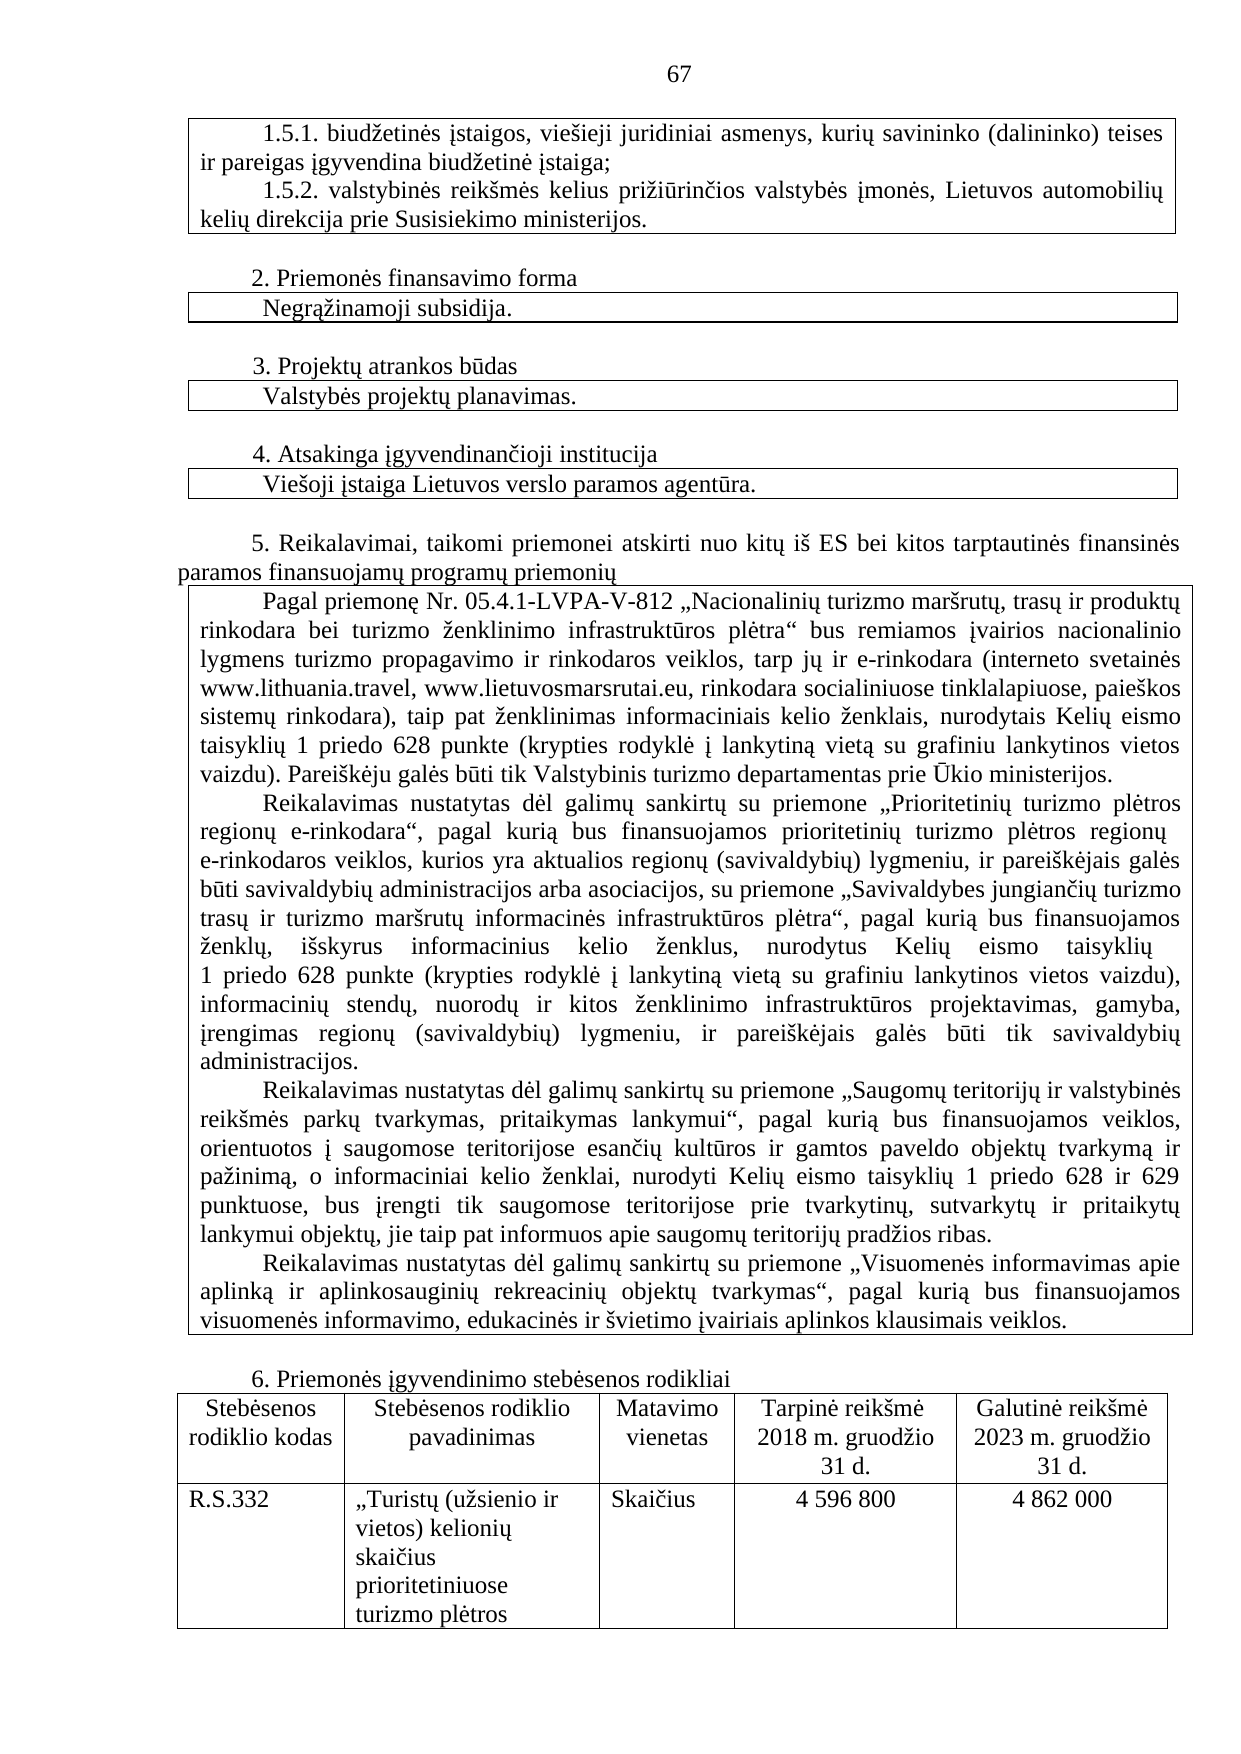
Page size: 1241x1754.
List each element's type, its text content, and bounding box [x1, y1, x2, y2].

table_header Matavimo vienetas [600, 1394, 734, 1483]
table_header Tarpinė reikšmė 2018 m. gruodžio 31 d. [735, 1394, 956, 1483]
table_cell R.S.332 [178, 1484, 344, 1628]
text 6. Priemonės įgyvendinimo stebėsenos rodikliai [177, 1364, 1181, 1392]
table_header Galutinė reikšmė 2023 m. gruodžio 31 d. [957, 1394, 1167, 1483]
table_header Pagal priemonę Nr. 05.4.1-LVPA-V-812 „Nacionalinių turizmo maršrutų, trasų ir produktų rinkodara bei turizmo ženklinimo infrastruktūros plėtra“ bus remiamos įvairios nacionalinio lygmens turizmo propagavimo ir rinkodaros veiklos, tarp jų ir e-rinkodara (interneto svetainės www.lithuania.travel, www.lietuvosmarsrutai.eu, rinkodara socialiniuose tinklalapiuose, paieškos sistemų rinkodara), taip pat ženklinimas informaciniais kelio ženklais, nurodytais Kelių eismo taisyklių 1 priedo 628 punkte (krypties rodyklė į lankytiną vietą su grafiniu lankytinos vietos vaizdu). Pareiškėju galės būti tik Valstybinis turizmo departamentas prie Ūkio ministerijos. Reikalavimas nustatytas dėl galimų sankirtų su priemone „Prioritetinių turizmo plėtros regionų e-rinkodara“, pagal kurią bus finansuojamos prioritetinių turizmo plėtros regionų e-rinkodaros veiklos, kurios yra aktualios regionų (savivaldybių) lygmeniu, ir pareiškėjais galės būti savivaldybių administracijos arba asociacijos, su priemone „Savivaldybes jungiančių turizmo trasų ir turizmo maršrutų informacinės infrastruktūros plėtra“, pagal kurią bus finansuojamos ženklų, išskyrus informacinius kelio ženklus, nurodytus Kelių eismo taisyklių 1 priedo 628 punkte (krypties rodyklė į lankytiną vietą su grafiniu lankytinos vietos vaizdu), informacinių stendų, nuorodų ir kitos ženklinimo infrastruktūros projektavimas, gamyba, įrengimas regionų (savivaldybių) lygmeniu, ir pareiškėjais galės būti tik savivaldybių administracijos. Reikalavimas nustatytas dėl galimų sankirtų su priemone „Saugomų teritorijų ir valstybinės reikšmės parkų tvarkymas, pritaikymas lankymui“, pagal kurią bus finansuojamos veiklos, orientuotos į saugomose teritorijose esančių kultūros ir gamtos paveldo objektų tvarkymą ir pažinimą, o informaciniai kelio ženklai, nurodyti Kelių eismo taisyklių 1 priedo 628 ir 629 punktuose, bus įrengti tik saugomose teritorijose prie tvarkytinų, sutvarkytų ir pritaikytų lankymui objektų, jie taip pat informuos apie saugomų teritorijų pradžios ribas. Reikalavimas nustatytas dėl galimų sankirtų su priemone „Visuomenės informavimas apie aplinką ir aplinkosauginių rekreacinių objektų tvarkymas“, pagal kurią bus finansuojamos visuomenės informavimo, edukacinės ir švietimo įvairiais aplinkos klausimais veiklos. [189, 586, 1192, 1334]
table_cell 1.5.1. biudžetinės įstaigos, viešieji juridiniai asmenys, kurių savininko (dalininko) teises ir pareigas įgyvendina biudžetinė įstaiga; 1.5.2. valstybinės reikšmės kelius prižiūrinčios valstybės įmonės, Lietuvos automobilių kelių direkcija prie Susisiekimo ministerijos. [189, 119, 1175, 233]
table_header Valstybės projektų planavimas. [189, 381, 1177, 410]
text 5. Reikalavimai, taikomi priemonei atskirti nuo kitų iš ES bei kitos tarptautinės finansinės paramos finansuojamų programų priemonių [177, 528, 1181, 585]
table_header Stebėsenos rodiklio pavadinimas [345, 1394, 599, 1483]
text 4. Atsakinga įgyvendinančioji institucija [252, 439, 1181, 468]
table_header Viešoji įstaiga Lietuvos verslo paramos agentūra. [189, 469, 1177, 498]
text 3. Projektų atrankos būdas [252, 351, 1181, 380]
table_cell „Turistų (užsienio ir vietos) kelionių skaičius prioritetiniuose turizmo plėtros [345, 1484, 599, 1628]
table_cell Skaičius [600, 1484, 734, 1628]
table_cell 4 596 800 [735, 1484, 956, 1628]
text 2. Priemonės finansavimo forma [251, 263, 1181, 292]
table_cell 4 862 000 [957, 1484, 1167, 1628]
table_header Negrąžinamoji subsidija. [189, 293, 1177, 321]
table_header Stebėsenos rodiklio kodas [178, 1394, 344, 1483]
